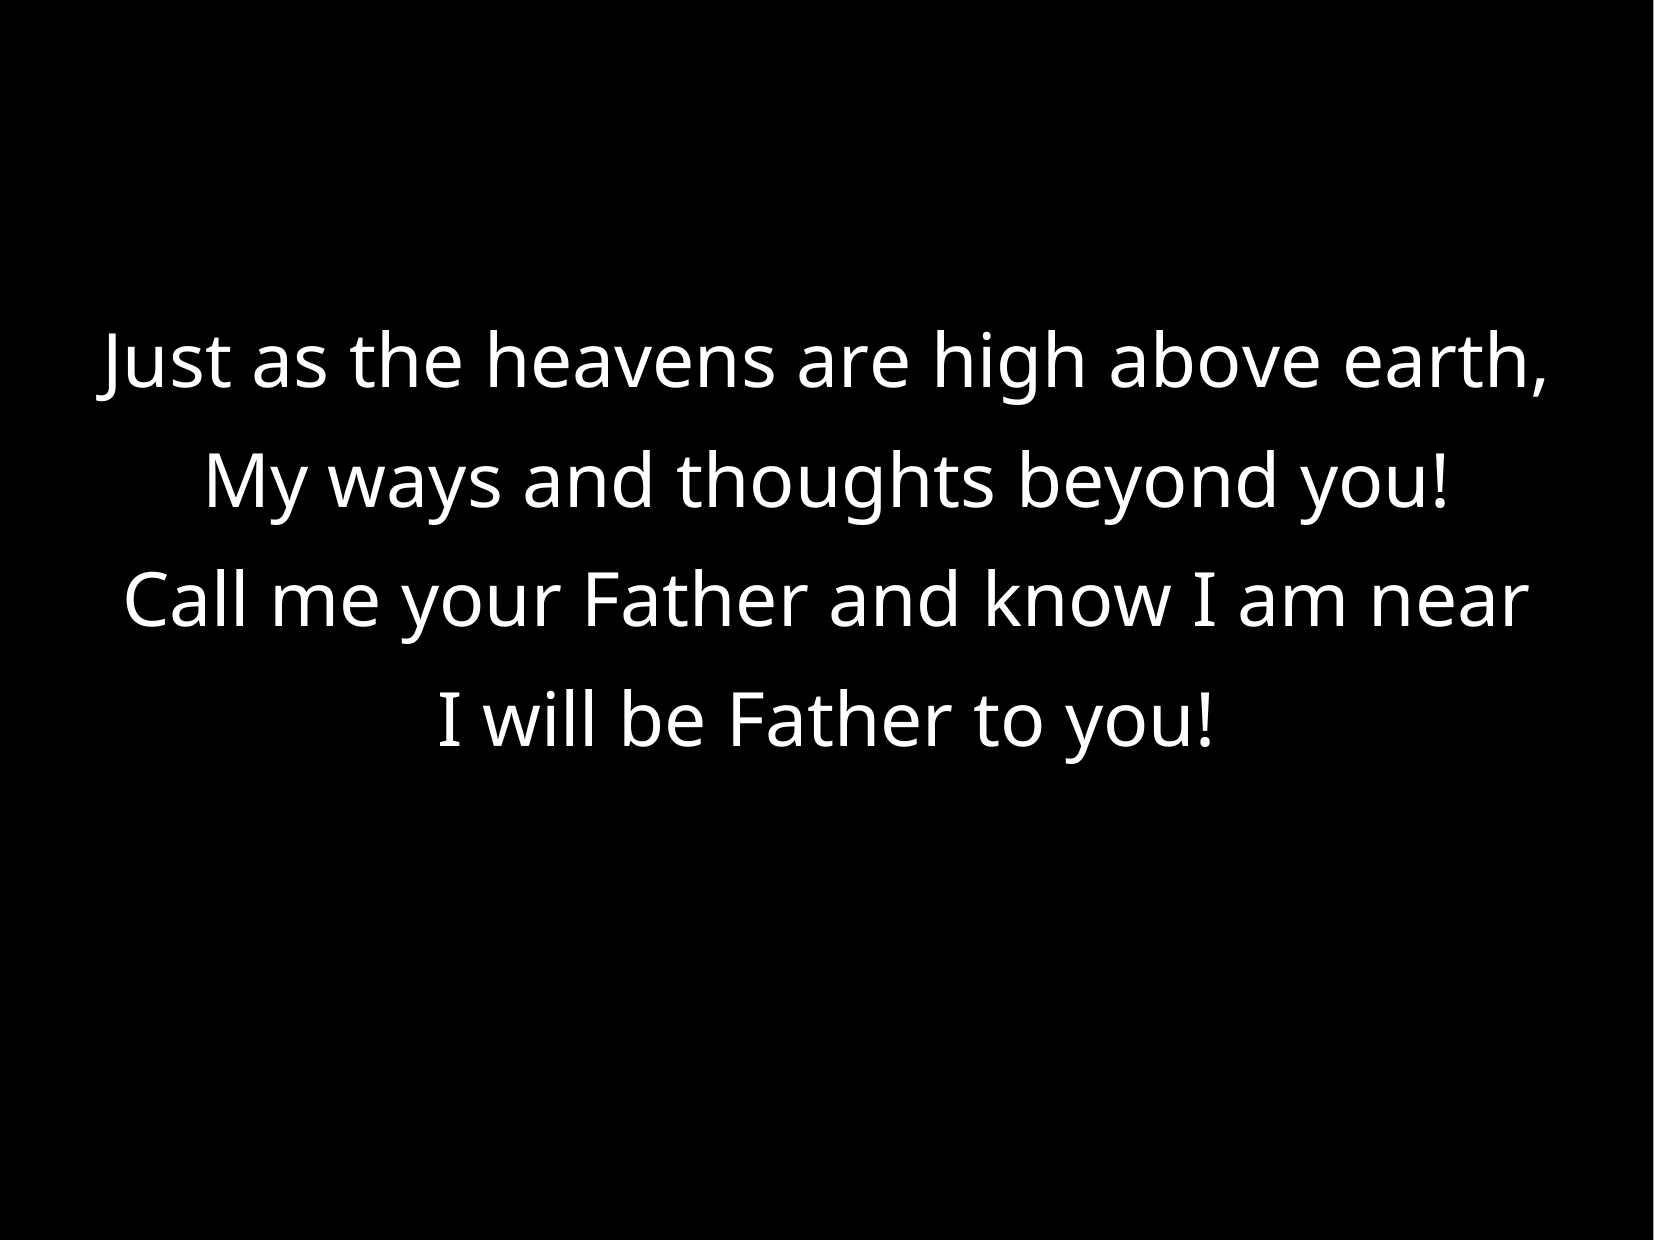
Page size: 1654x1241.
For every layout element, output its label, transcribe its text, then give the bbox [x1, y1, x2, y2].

list Just as the heavens are high above earth, My ways and thoughts beyond you! Call me your Father and know I am near I will be Father to you! [0, 307, 1654, 1229]
